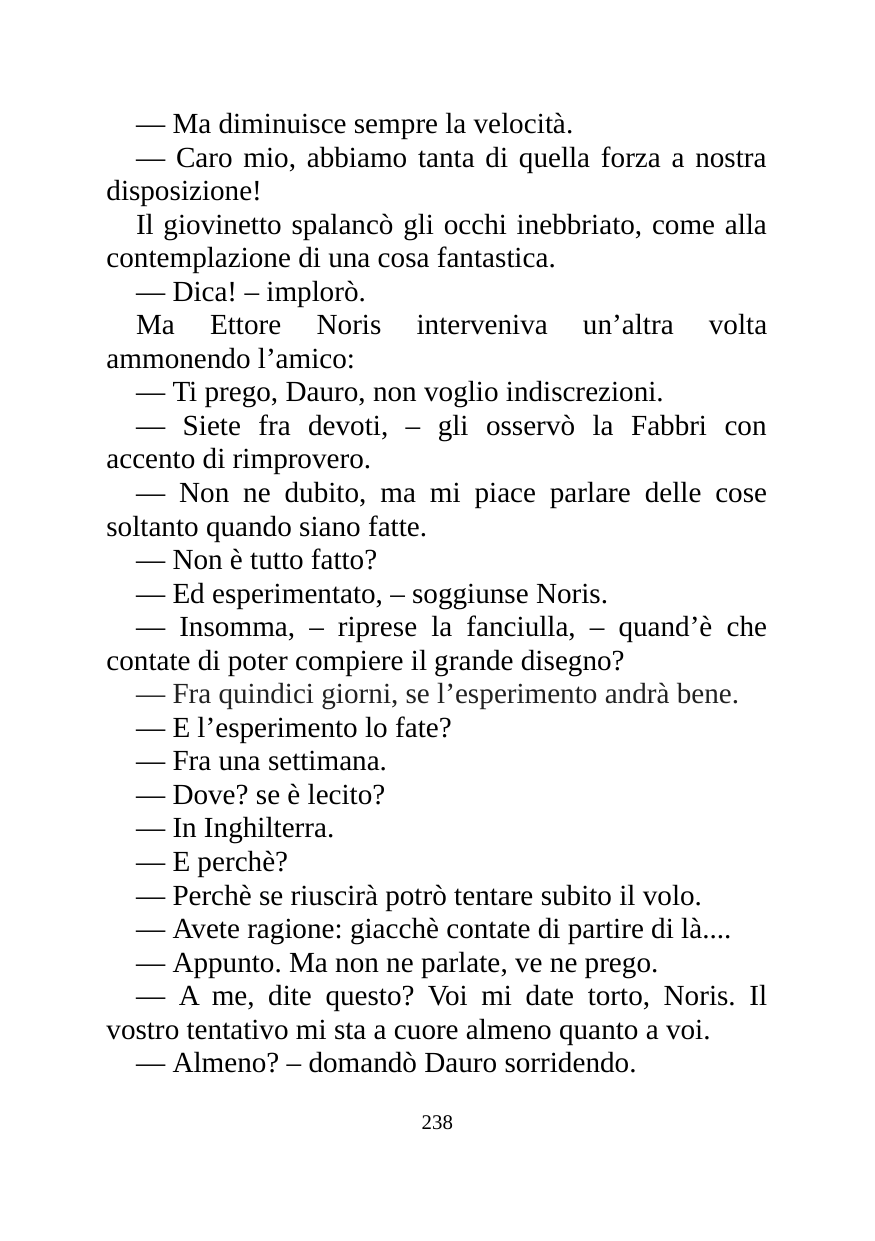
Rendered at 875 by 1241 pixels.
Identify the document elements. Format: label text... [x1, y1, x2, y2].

text — Avete ragione: giacchè contate di partire di là.... [106, 911, 768, 945]
text Il giovinetto spalancò gli occhi inebbriato, come alla contemplazione di una cosa fantastica. [106, 207, 768, 274]
text — Almeno? – domandò Dauro sorridendo. [106, 1045, 768, 1079]
text — Perchè se riuscirà potrò tentare subito il volo. [106, 878, 768, 911]
text — Dica! – implorò. [106, 274, 768, 307]
text — Ti prego, Dauro, non voglio indiscrezioni. [106, 374, 768, 408]
text — E l’esperimento lo fate? [106, 710, 768, 743]
text — Insomma, – riprese la fanciulla, – quand’è che contate di poter compiere il grande disegno? [106, 609, 768, 676]
text — Ed esperimentato, – soggiunse Noris. [106, 576, 768, 609]
text — Fra quindici giorni, se l’esperimento andrà bene. [106, 676, 768, 710]
text — Non ne dubito, ma mi piace parlare delle cose soltanto quando siano fatte. [106, 475, 768, 542]
text — Appunto. Ma non ne parlate, ve ne prego. [106, 945, 768, 978]
text — Fra una settimana. [106, 743, 768, 777]
text — Non è tutto fatto? [106, 542, 768, 576]
text — E perchè? [106, 844, 768, 878]
text — Siete fra devoti, – gli osservò la Fabbri con accento di rimprovero. [106, 408, 768, 475]
text — Caro mio, abbiamo tanta di quella forza a nostra disposizione! [106, 140, 768, 207]
text — Ma diminuisce sempre la velocità. [106, 106, 768, 140]
text — Dove? se è lecito? [106, 777, 768, 811]
text Ma Ettore Noris interveniva un’altra volta ammonendo l’amico: [106, 307, 768, 374]
text — In Inghilterra. [106, 811, 768, 844]
text — A me, dite questo? Voi mi date torto, Noris. Il vostro tentativo mi sta a cuore almeno quanto a voi. [106, 978, 768, 1045]
